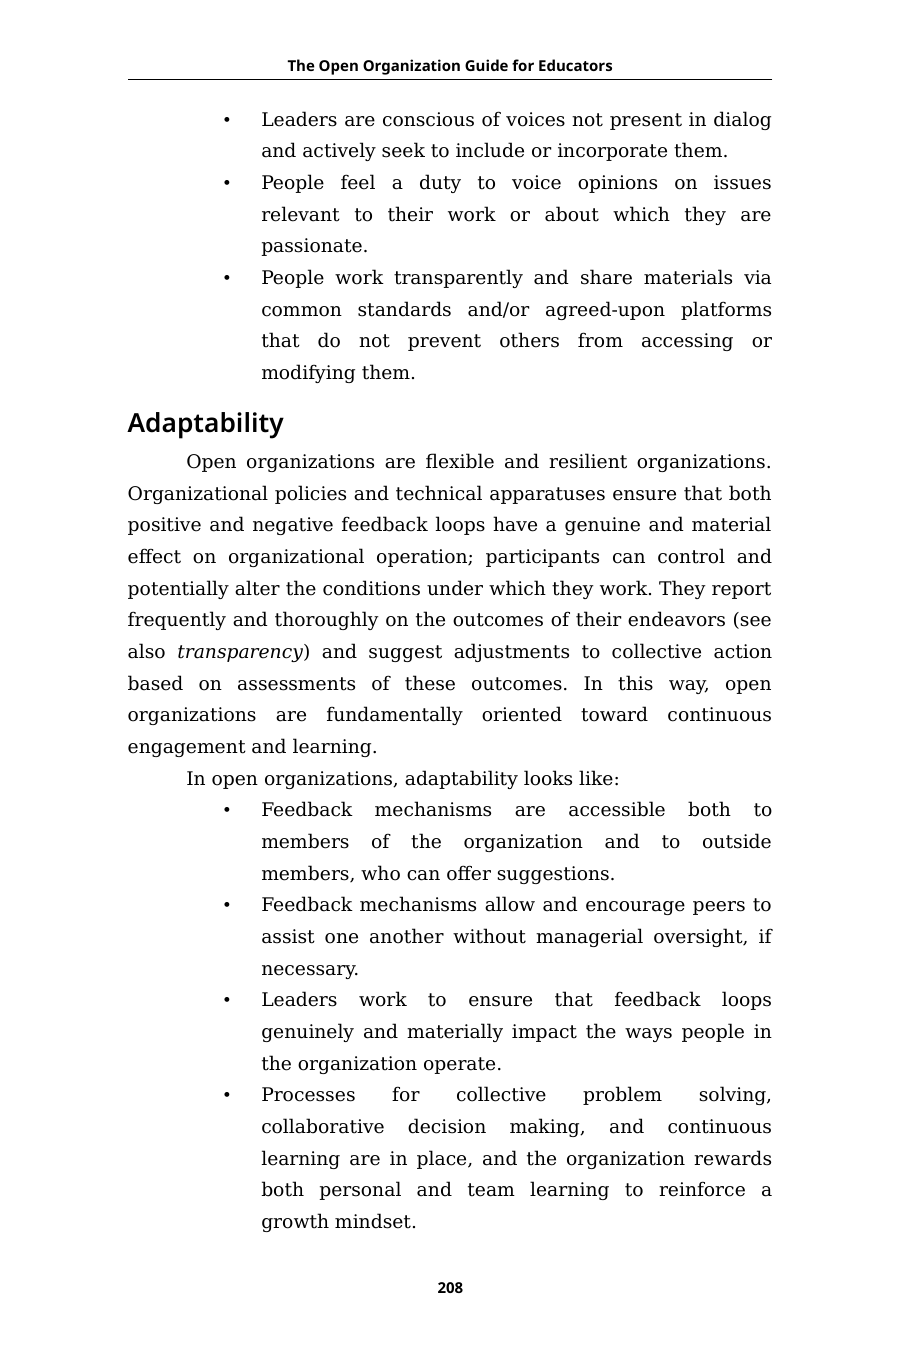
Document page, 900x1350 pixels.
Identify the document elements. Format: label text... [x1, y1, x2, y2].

list People feel a duty to voice opinions on issues relevant to their work or about which they are passionate. [223, 172, 772, 257]
list People work transparently and share materials via common standards and/or agreed-upon platforms that do not prevent others from accessing or modifying them. [223, 267, 772, 384]
list Leaders work to ensure that feedback loops genuinely and materially impact the ways people in the organization operate. [223, 989, 772, 1075]
text Open organizations are flexible and resilient organizations. Organizational policies and technical apparatuses ensure that both positive and negative feedback loops have a genuine and material effect on organizational operation; participants can control and potentially alter the conditions under which they work. They report frequently and thoroughly on the outcomes of their endeavors (see also transparency) and suggest adjustments to collective action based on assessments of these outcomes. In this way, open organizations are fundamentally oriented toward continuous engagement and learning. [127, 451, 772, 758]
list Leaders are conscious of voices not present in dialog and actively seek to include or incorporate them. [223, 109, 772, 162]
text In open organizations, adaptability looks like: [127, 768, 772, 790]
list Feedback mechanisms allow and encourage peers to assist one another without managerial oversight, if necessary. [223, 894, 772, 980]
list Processes for collective problem solving, collaborative decision making, and continuous learning are in place, and the organization rewards both personal and team learning to reinforce a growth mindset. [223, 1084, 772, 1233]
list Feedback mechanisms are accessible both to members of the organization and to outside members, who can offer suggestions. [223, 799, 772, 885]
subtitle Adaptability [127, 408, 772, 439]
